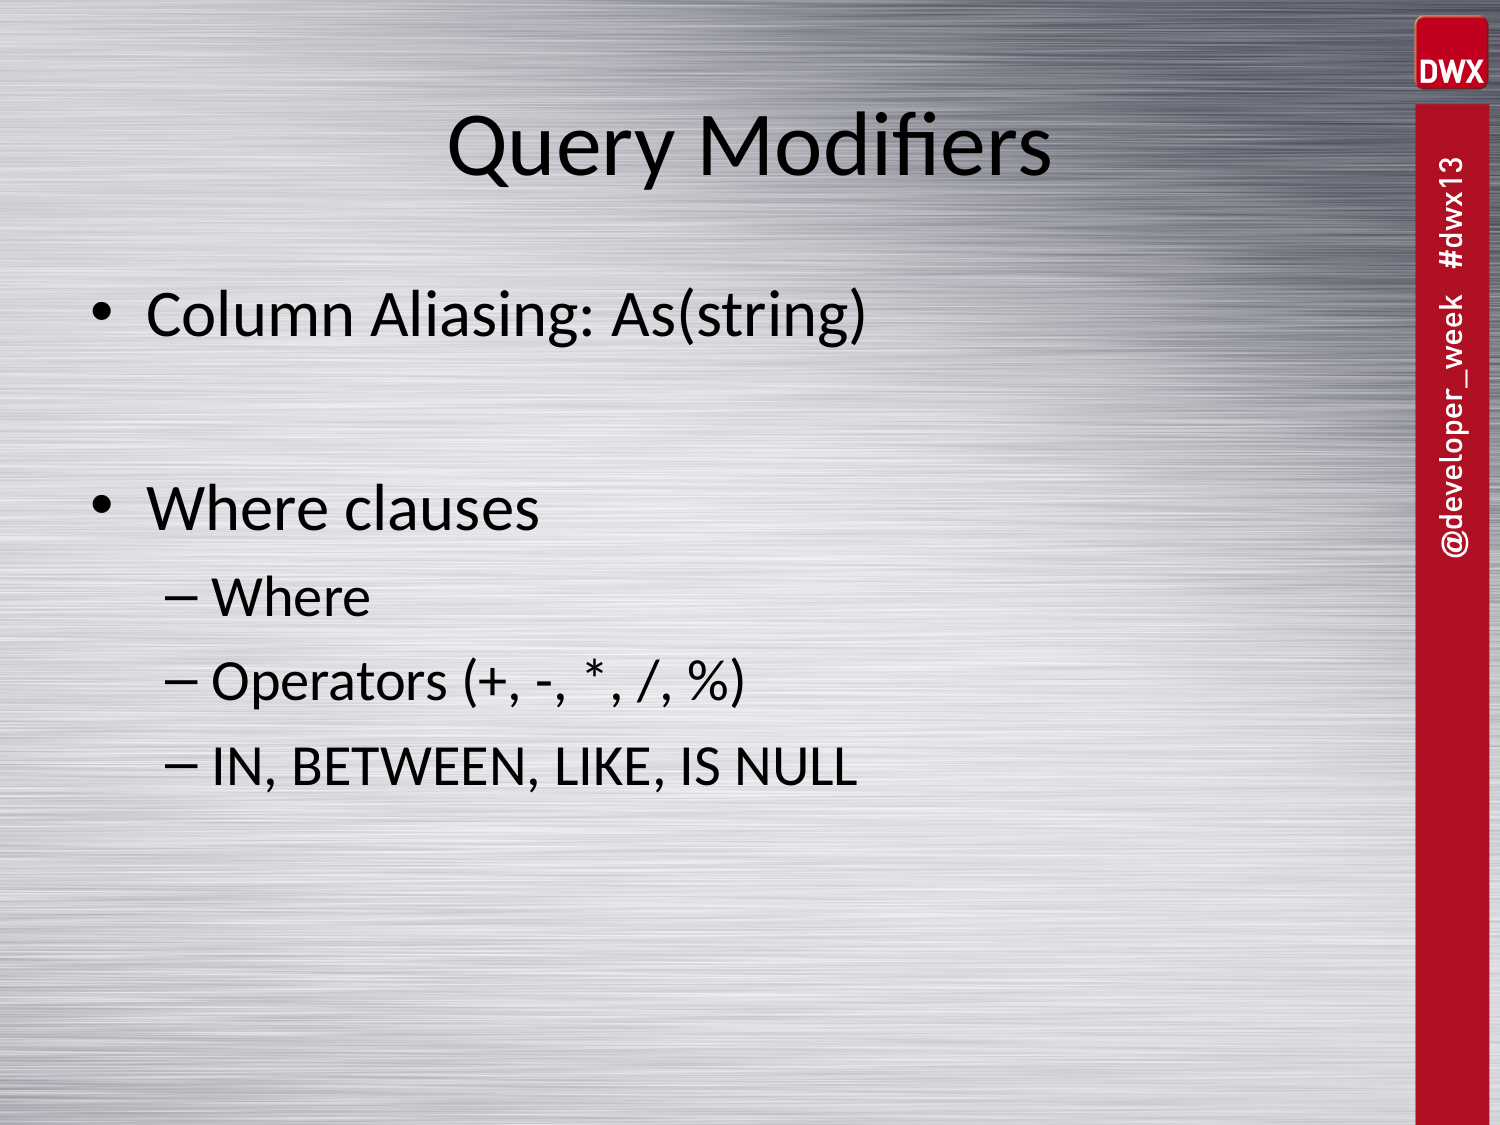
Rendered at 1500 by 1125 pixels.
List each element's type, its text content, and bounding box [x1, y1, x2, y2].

list Column Aliasing: As(string) Where clauses Where Operators (+, -, *, /, %) IN, BETWEEN, LIKE, IS NULL [75, 262, 1426, 1006]
picture [0, 0, 1500, 1125]
title Query Modifiers [75, 45, 1426, 233]
